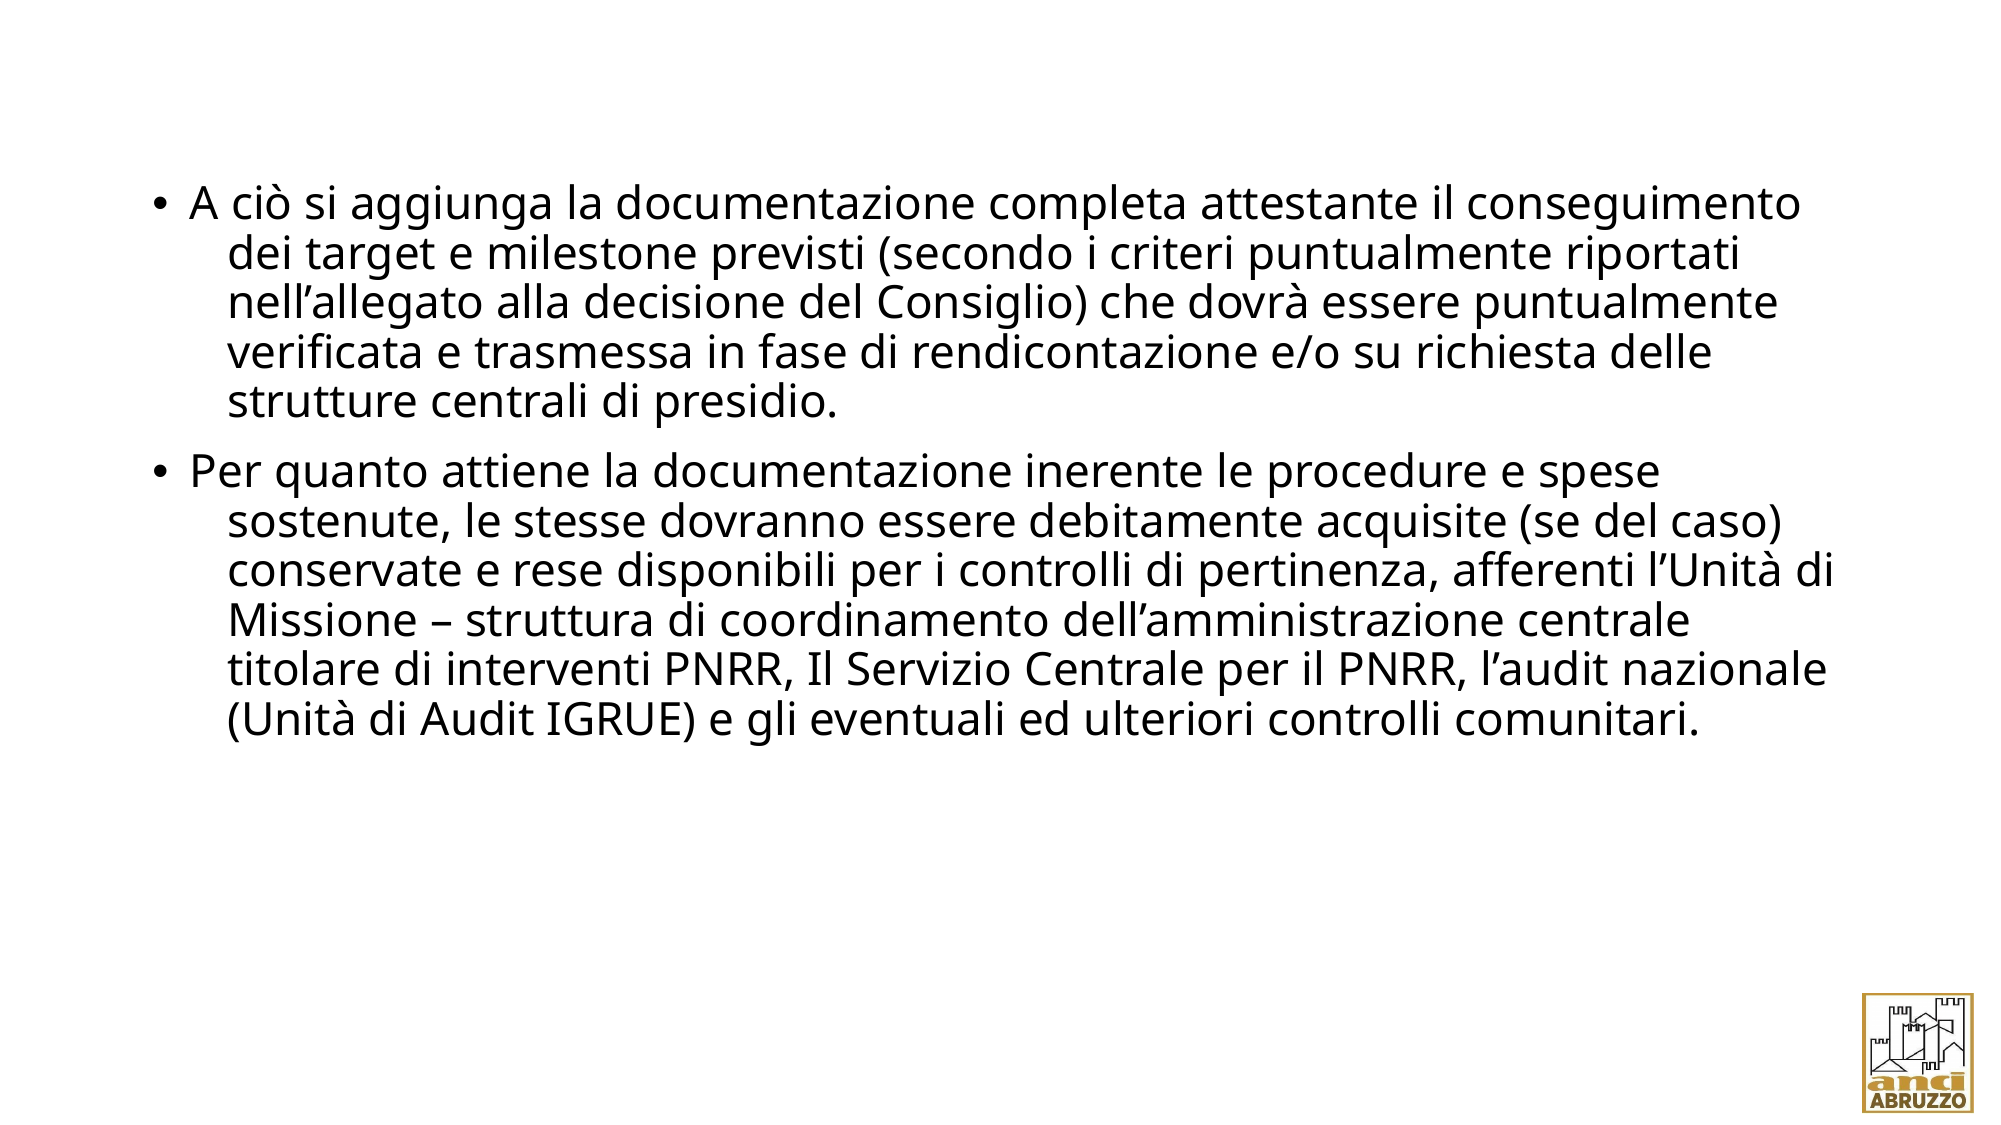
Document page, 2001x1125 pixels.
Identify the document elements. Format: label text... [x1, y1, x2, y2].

list A ciò si aggiunga la documentazione completa attestante il conseguimento dei target e milestone previsti (secondo i criteri puntualmente riportati nell’allegato alla decisione del Consiglio) che dovrà essere puntualmente verificata e trasmessa in fase di rendicontazione e/o su richiesta delle strutture centrali di presidio. Per quanto attiene la documentazione inerente le procedure e spese sostenute, le stesse dovranno essere debitamente acquisite (se del caso) conservate e rese disponibili per i controlli di pertinenza, afferenti l’Unità di Missione – struttura di coordinamento dell’amministrazione centrale titolare di interventi PNRR, Il Servizio Centrale per il PNRR, l’audit nazionale (Unità di Audit IGRUE) e gli eventuali ed ulteriori controlli comunitari. [137, 172, 1863, 1014]
